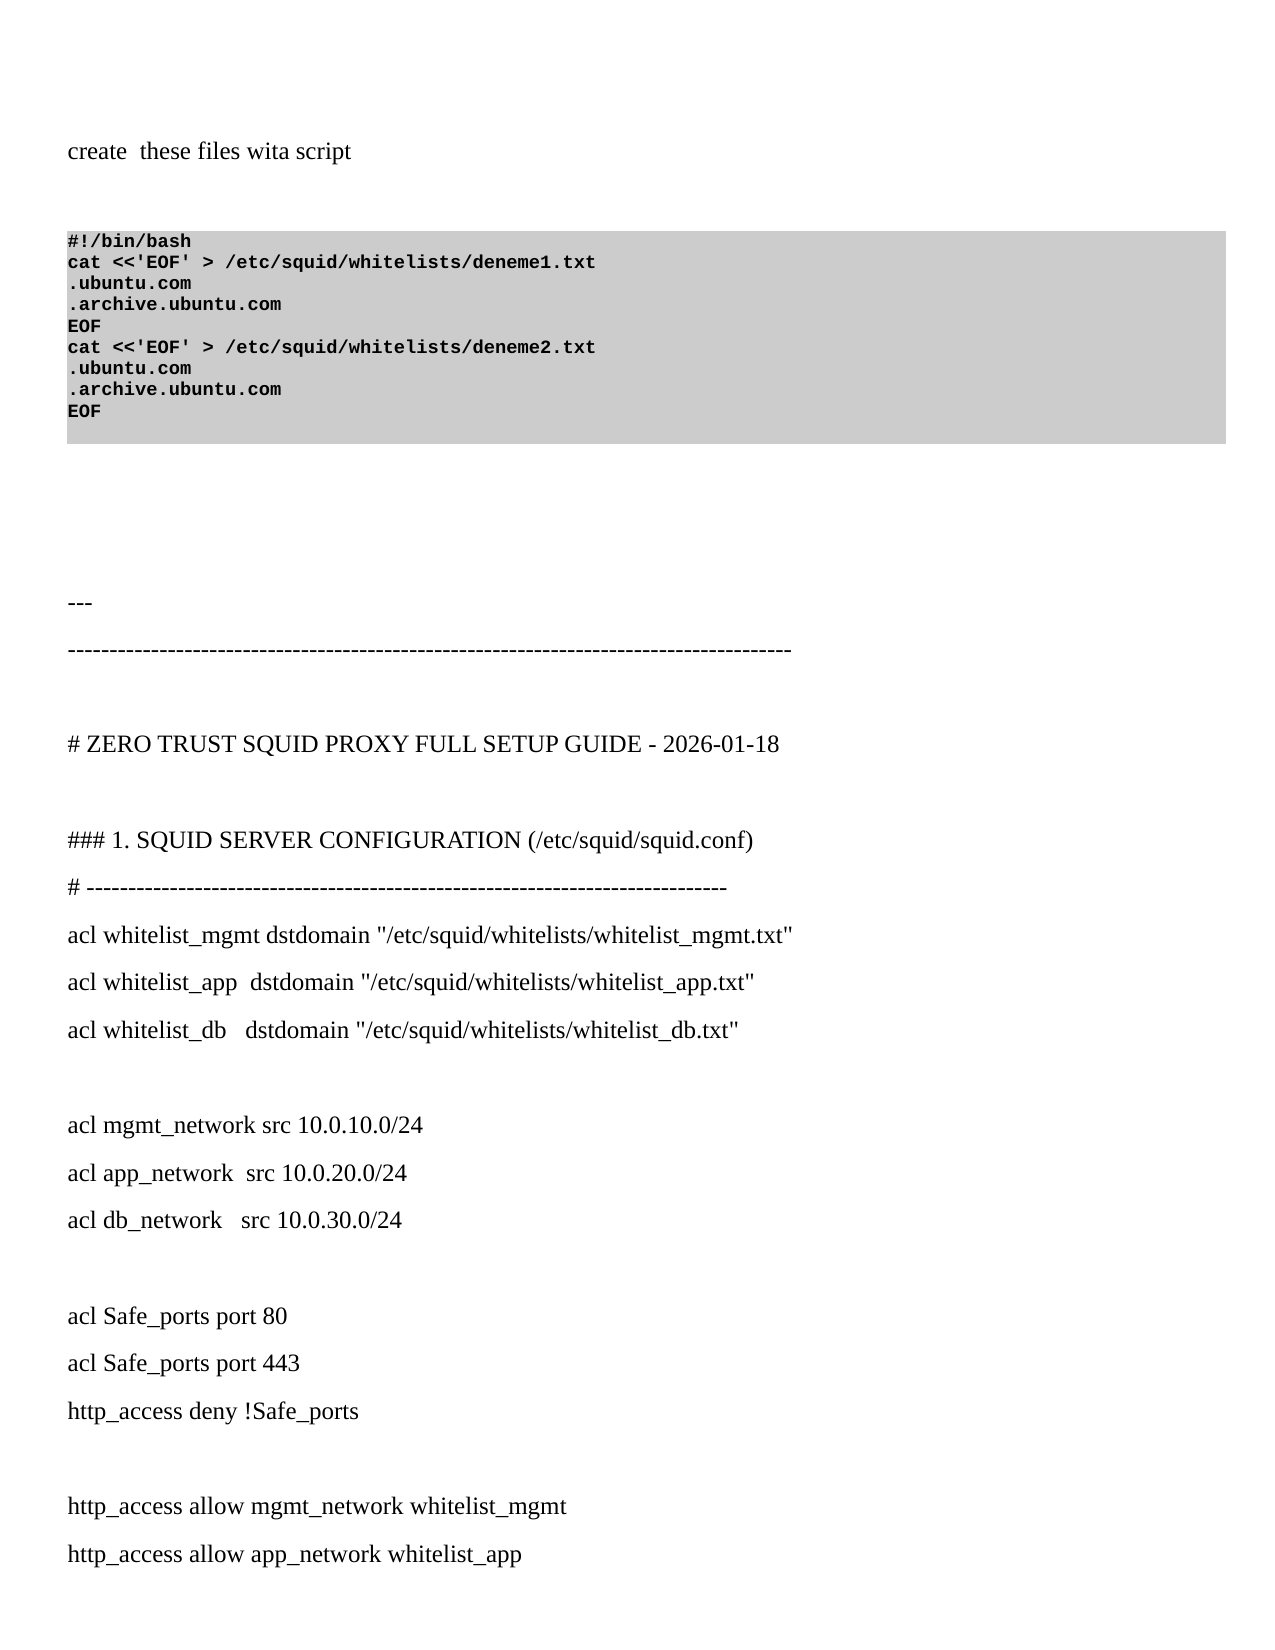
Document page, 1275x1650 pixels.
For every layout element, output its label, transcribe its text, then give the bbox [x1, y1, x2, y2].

text # ZERO TRUST SQUID PROXY FULL SETUP GUIDE - 2026-01-18 [67, 729, 1226, 758]
text #!/bin/bash [67, 231, 1226, 253]
text .archive.ubuntu.com [67, 295, 1226, 316]
text acl whitelist_mgmt dstdomain "/etc/squid/whitelists/whitelist_mgmt.txt" [67, 920, 1226, 949]
text --------------------------------------------------------------------------------------- [67, 634, 1226, 663]
text acl whitelist_db dstdomain "/etc/squid/whitelists/whitelist_db.txt" [67, 1015, 1226, 1044]
text http_access allow app_network whitelist_app [67, 1539, 1226, 1567]
text cat <<'EOF' > /etc/squid/whitelists/deneme2.txt [67, 338, 1226, 359]
text EOF [67, 316, 1226, 338]
text .ubuntu.com [67, 274, 1226, 295]
text acl Safe_ports port 80 [67, 1301, 1226, 1329]
text .ubuntu.com [67, 359, 1226, 380]
text .archive.ubuntu.com [67, 380, 1226, 401]
text acl Safe_ports port 443 [67, 1348, 1226, 1377]
text acl mgmt_network src 10.0.10.0/24 [67, 1110, 1226, 1139]
text acl app_network src 10.0.20.0/24 [67, 1158, 1226, 1187]
text http_access deny !Safe_ports [67, 1396, 1226, 1425]
text # ----------------------------------------------------------------------------- [67, 872, 1226, 901]
text ### 1. SQUID SERVER CONFIGURATION (/etc/squid/squid.conf) [67, 825, 1226, 853]
text create these files wita script [67, 136, 1226, 165]
text cat <<'EOF' > /etc/squid/whitelists/deneme1.txt [67, 253, 1226, 274]
text acl db_network src 10.0.30.0/24 [67, 1206, 1226, 1234]
text acl whitelist_app dstdomain "/etc/squid/whitelists/whitelist_app.txt" [67, 967, 1226, 996]
text --- [67, 587, 1226, 615]
text EOF [67, 401, 1226, 423]
text http_access allow mgmt_network whitelist_mgmt [67, 1491, 1226, 1520]
